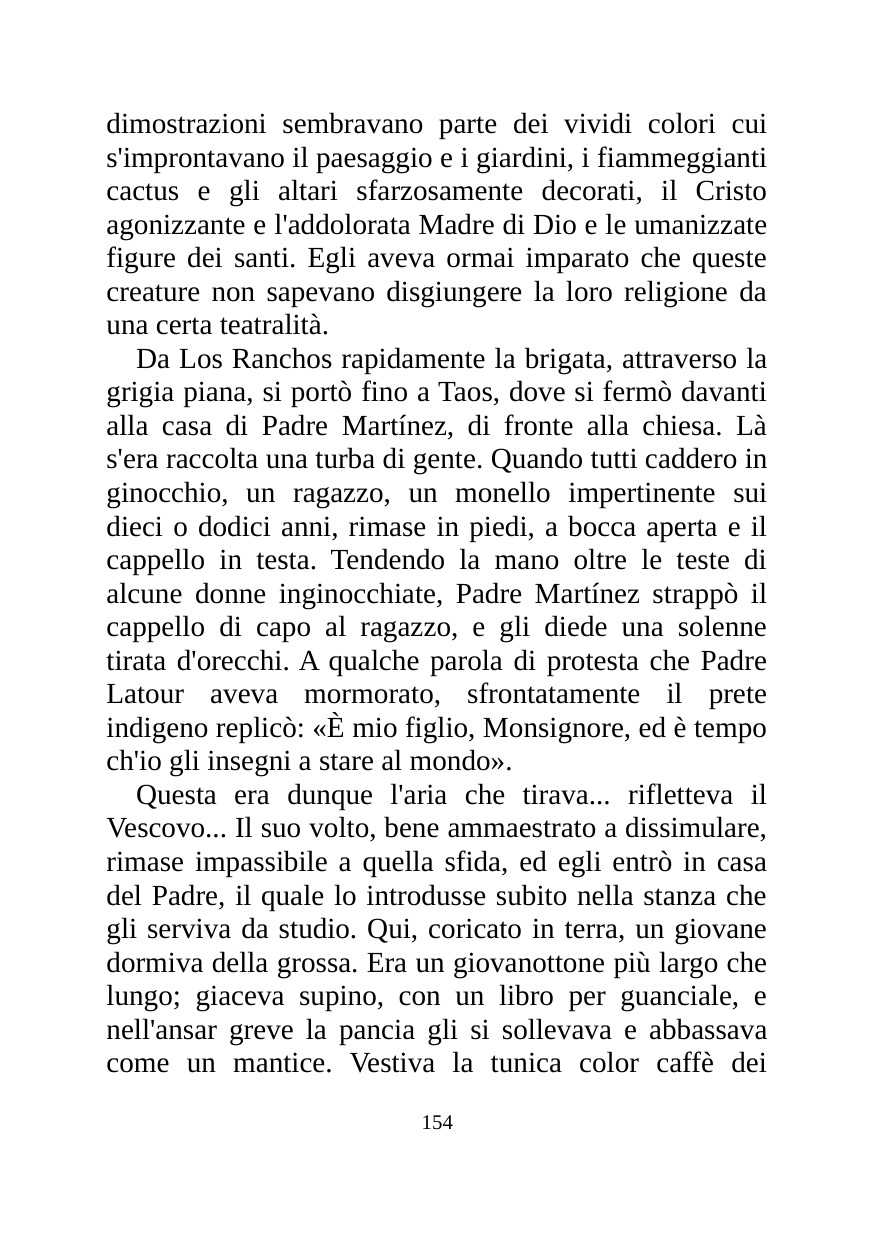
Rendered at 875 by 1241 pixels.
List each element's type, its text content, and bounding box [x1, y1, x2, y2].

text Questa era dunque l'aria che tirava... rifletteva il Vescovo... Il suo volto, bene ammaestrato a dissimulare, rimase impassibile a quella sfida, ed egli entrò in casa del Padre, il quale lo introdusse subito nella stanza che gli serviva da studio. Qui, coricato in terra, un giovane dormiva della grossa. Era un giovanottone più largo che lungo; giaceva supino, con un libro per guanciale, e nell'ansar greve la pancia gli si sollevava e abbassava come un mantice. Vestiva la tunica color caffè dei [106, 777, 768, 1079]
text dimostrazioni sembravano parte dei vividi colori cui s'improntavano il paesaggio e i giardini, i fiammeggianti cactus e gli altari sfarzosamente decorati, il Cristo agonizzante e l'addolorata Madre di Dio e le umanizzate figure dei santi. Egli aveva ormai imparato che queste creature non sapevano disgiungere la loro religione da una certa teatralità. [106, 106, 768, 341]
text Da Los Ranchos rapidamente la brigata, attraverso la grigia piana, si portò fino a Taos, dove si fermò davanti alla casa di Padre Martínez, di fronte alla chiesa. Là s'era raccolta una turba di gente. Quando tutti caddero in ginocchio, un ragazzo, un monello impertinente sui dieci o dodici anni, rimase in piedi, a bocca aperta e il cappello in testa. Tendendo la mano oltre le teste di alcune donne inginocchiate, Padre Martínez strappò il cappello di capo al ragazzo, e gli diede una solenne tirata d'orecchi. A qualche parola di protesta che Padre Latour aveva mormorato, sfrontatamente il prete indigeno replicò: «È mio figlio, Monsignore, ed è tempo ch'io gli insegni a stare al mondo». [106, 341, 768, 777]
